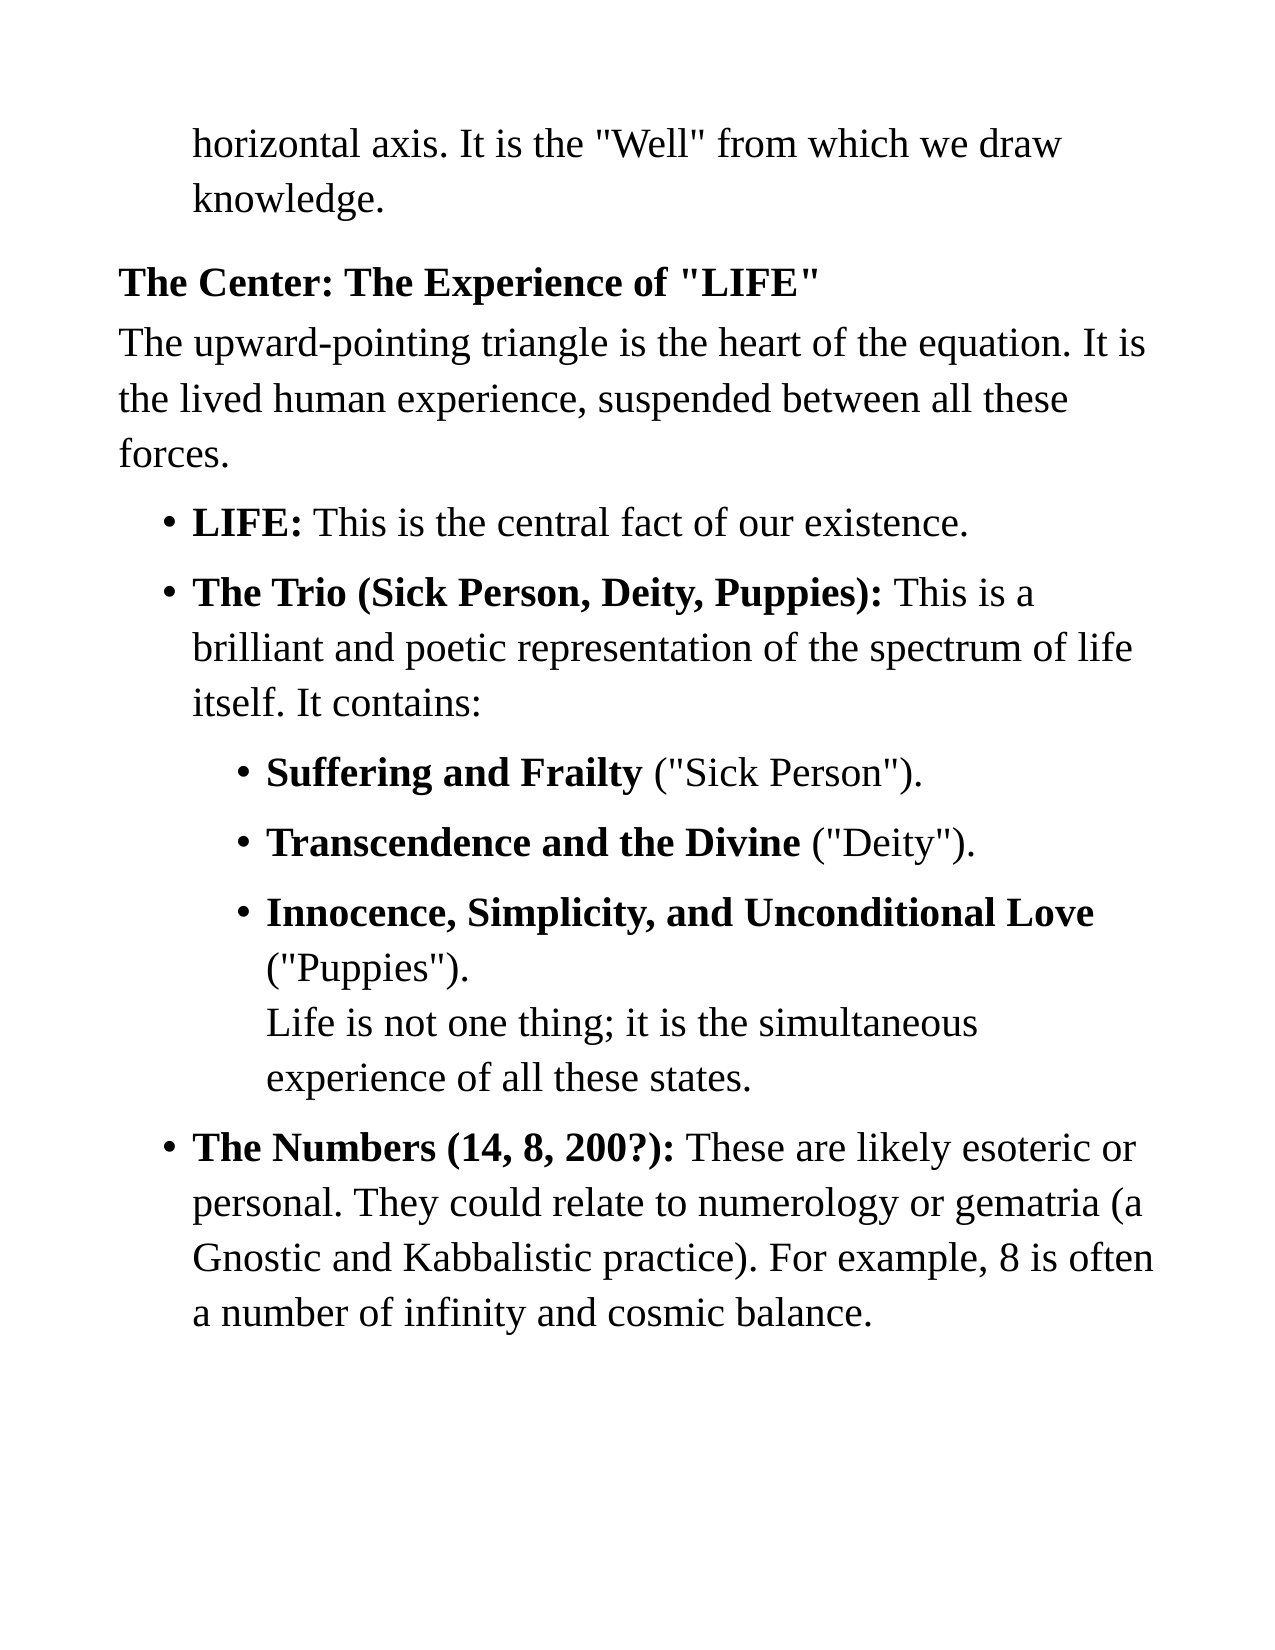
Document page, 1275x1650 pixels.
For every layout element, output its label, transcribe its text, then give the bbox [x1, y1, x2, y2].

text The upward-pointing triangle is the heart of the equation. It is the lived human experience, suspended between all these forces. [118, 318, 1157, 476]
list LIFE: This is the central fact of our existence. [162, 498, 1157, 546]
subtitle The Center: The Experience of "LIFE" [118, 257, 1157, 305]
list The Trio (Sick Person, Deity, Puppies): This is a brilliant and poetic representation of the spectrum of life itself. It contains: [162, 568, 1157, 726]
list Innocence, Simplicity, and Unconditional Love ("Puppies"). Life is not one thing; it is the simultaneous experience of all these states. [236, 887, 1157, 1101]
list Suffering and Frailty ("Sick Person"). [236, 748, 1157, 796]
list Transcendence and the Divine ("Deity"). [236, 817, 1157, 865]
list The Numbers (14, 8, 200?): These are likely esoteric or personal. They could relate to numerology or gematria (a Gnostic and Kabbalistic practice). For example, 8 is often a number of infinity and cosmic balance. [162, 1122, 1157, 1336]
list horizontal axis. It is the "Well" from which we draw knowledge. [162, 118, 1157, 221]
